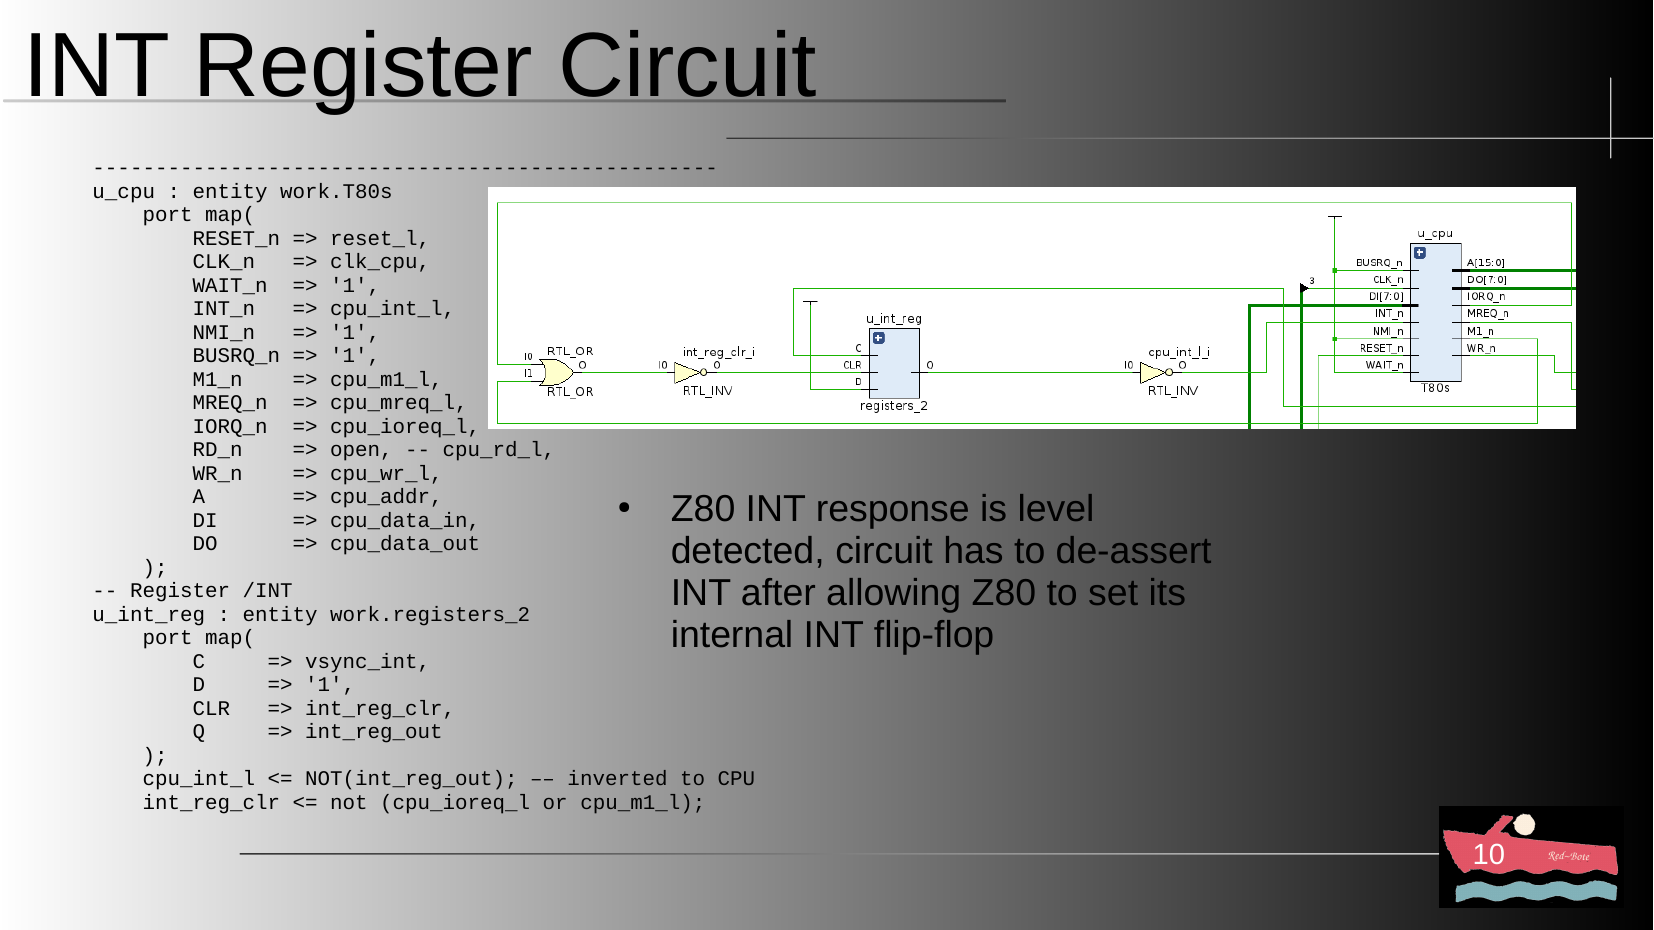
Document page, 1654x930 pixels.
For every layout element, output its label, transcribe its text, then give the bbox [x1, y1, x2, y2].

list Z80 INT response is level detected, circuit has to de-assert INT after allowing Z80 to set its internal INT flip-flop [816, 487, 1238, 676]
picture [1439, 806, 1624, 908]
title INT Register Circuit [23, 11, 1588, 118]
text_box -------------------------------------------------- u_cpu : entity work.T80s port map( RESET_n => reset_l, CLK_n => clk_cpu, WAIT_n => '1', INT_n => cpu_int_l, NMI_n => '1', BUSRQ_n => '1', M1_n => cpu_m1_l, MREQ_n => cpu_mreq_l, IORQ_n => cpu_ioreq_l, RD_n => open, -- cpu_rd_l, WR_n => cpu_wr_l, A => cpu_addr, DI => cpu_data_in, DO => cpu_data_out ); -- Register /INT u_int_reg : entity work.registers_2 port map( C => vsync_int, D => '1', CLR => int_reg_clr, Q => int_reg_out ); cpu_int_l <= NOT(int_reg_out); –– inverted to CPU int_reg_clr <= not (cpu_ioreq_l or cpu_m1_l); [27, 150, 816, 863]
picture [488, 187, 1576, 429]
